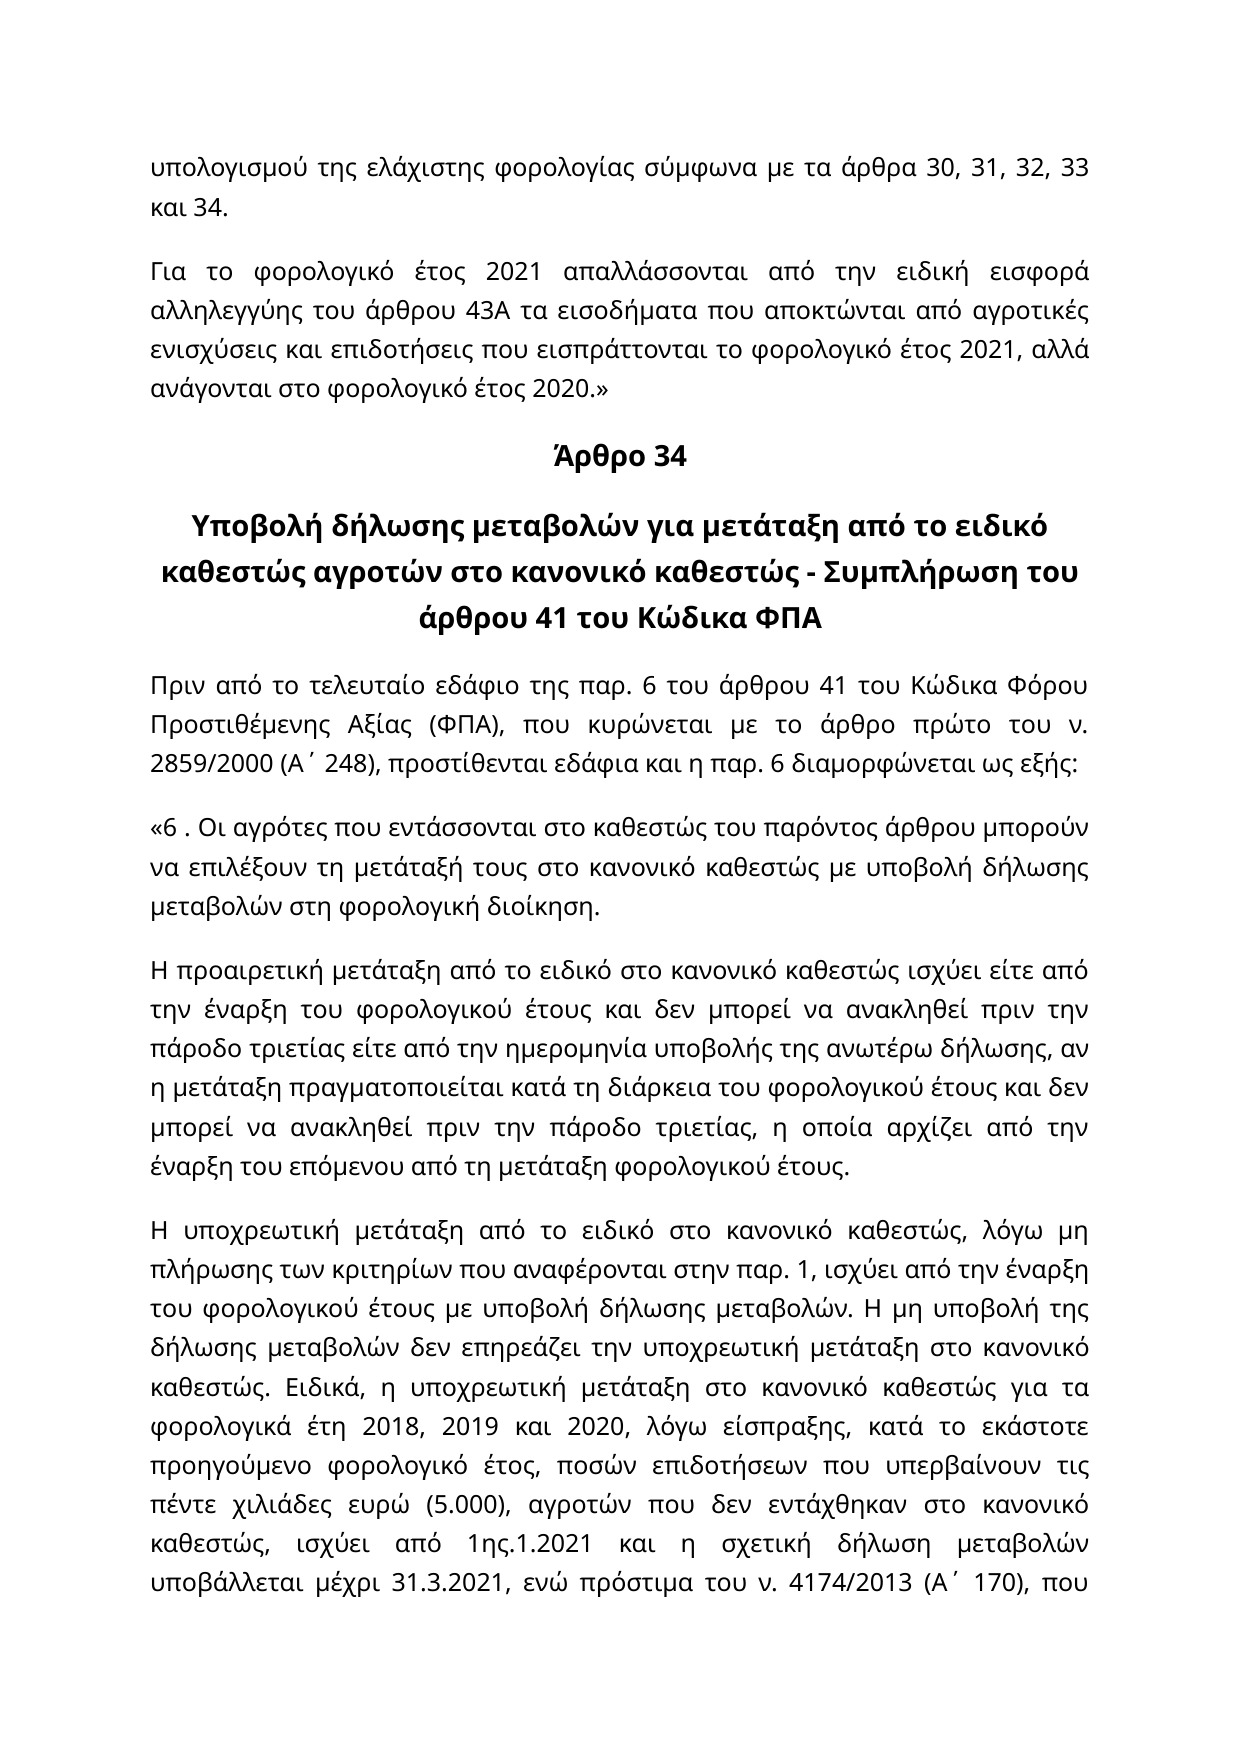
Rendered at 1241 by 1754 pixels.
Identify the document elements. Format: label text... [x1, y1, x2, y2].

text υπολογισμού της ελάχιστης φορολογίας σύμφωνα με τα άρθρα 30, 31, 32, 33 και 34. [150, 150, 1090, 223]
text Πριν από το τελευταίο εδάφιο της παρ. 6 του άρθρου 41 του Κώδικα Φόρου Προστιθέμενης Αξίας (ΦΠΑ), που κυρώνεται με το άρθρο πρώτο του ν. 2859/2000 (Α΄ 248), προστίθενται εδάφια και η παρ. 6 διαμορφώνεται ως εξής: [150, 667, 1090, 780]
text Για το φορολογικό έτος 2021 απαλλάσσονται από την ειδική εισφορά αλληλεγγύης του άρθρου 43Α τα εισοδήματα που αποκτώνται από αγροτικές ενισχύσεις και επιδοτήσεις που εισπράττονται το φορολογικό έτος 2021, αλλά ανάγονται στο φορολογικό έτος 2020.» [150, 253, 1090, 405]
subtitle Υποβολή δήλωσης μεταβολών για μετάταξη από το ειδικό καθεστώς αγροτών στο κανονικό καθεστώς - Συμπλήρωση του άρθρου 41 του Κώδικα ΦΠΑ [150, 506, 1090, 637]
text H προαιρετική μετάταξη από το ειδικό στο κανονικό καθεστώς ισχύει είτε από την έναρξη του φορολογικού έτους και δεν μπορεί να ανακληθεί πριν την πάροδο τριετίας είτε από την ημερομηνία υποβολής της ανωτέρω δήλωσης, αν η μετάταξη πραγματοποιείται κατά τη διάρκεια του φορολογικού έτους και δεν μπορεί να ανακληθεί πριν την πάροδο τριετίας, η οποία αρχίζει από την έναρξη του επόμενου από τη μετάταξη φορολογικού έτους. [150, 952, 1090, 1182]
subtitle Άρθρο 34 [150, 435, 1090, 475]
text Η υποχρεωτική μετάταξη από το ειδικό στο κανονικό καθεστώς, λόγω μη πλήρωσης των κριτηρίων που αναφέρονται στην παρ. 1, ισχύει από την έναρξη του φορολογικού έτους με υποβολή δήλωσης μεταβολών. Η μη υποβολή της δήλωσης μεταβολών δεν επηρεάζει την υποχρεωτική μετάταξη στο κανονικό καθεστώς. Ειδικά, η υποχρεωτική μετάταξη στο κανονικό καθεστώς για τα φορολογικά έτη 2018, 2019 και 2020, λόγω είσπραξης, κατά το εκάστοτε προηγούμενο φορολογικό έτος, ποσών επιδοτήσεων που υπερβαίνουν τις πέντε χιλιάδες ευρώ (5.000), αγροτών που δεν εντάχθηκαν στο κανονικό καθεστώς, ισχύει από 1ης.1.2021 και η σχετική δήλωση μεταβολών υποβάλλεται μέχρι 31.3.2021, ενώ πρόστιμα του ν. 4174/2013 (Α΄ 170), που [150, 1212, 1090, 1599]
text «6 . Οι αγρότες που εντάσσονται στο καθεστώς του παρόντος άρθρου μπορούν να επιλέξουν τη μετάταξή τους στο κανονικό καθεστώς με υποβολή δήλωσης μεταβολών στη φορολογική διοίκηση. [150, 810, 1090, 922]
